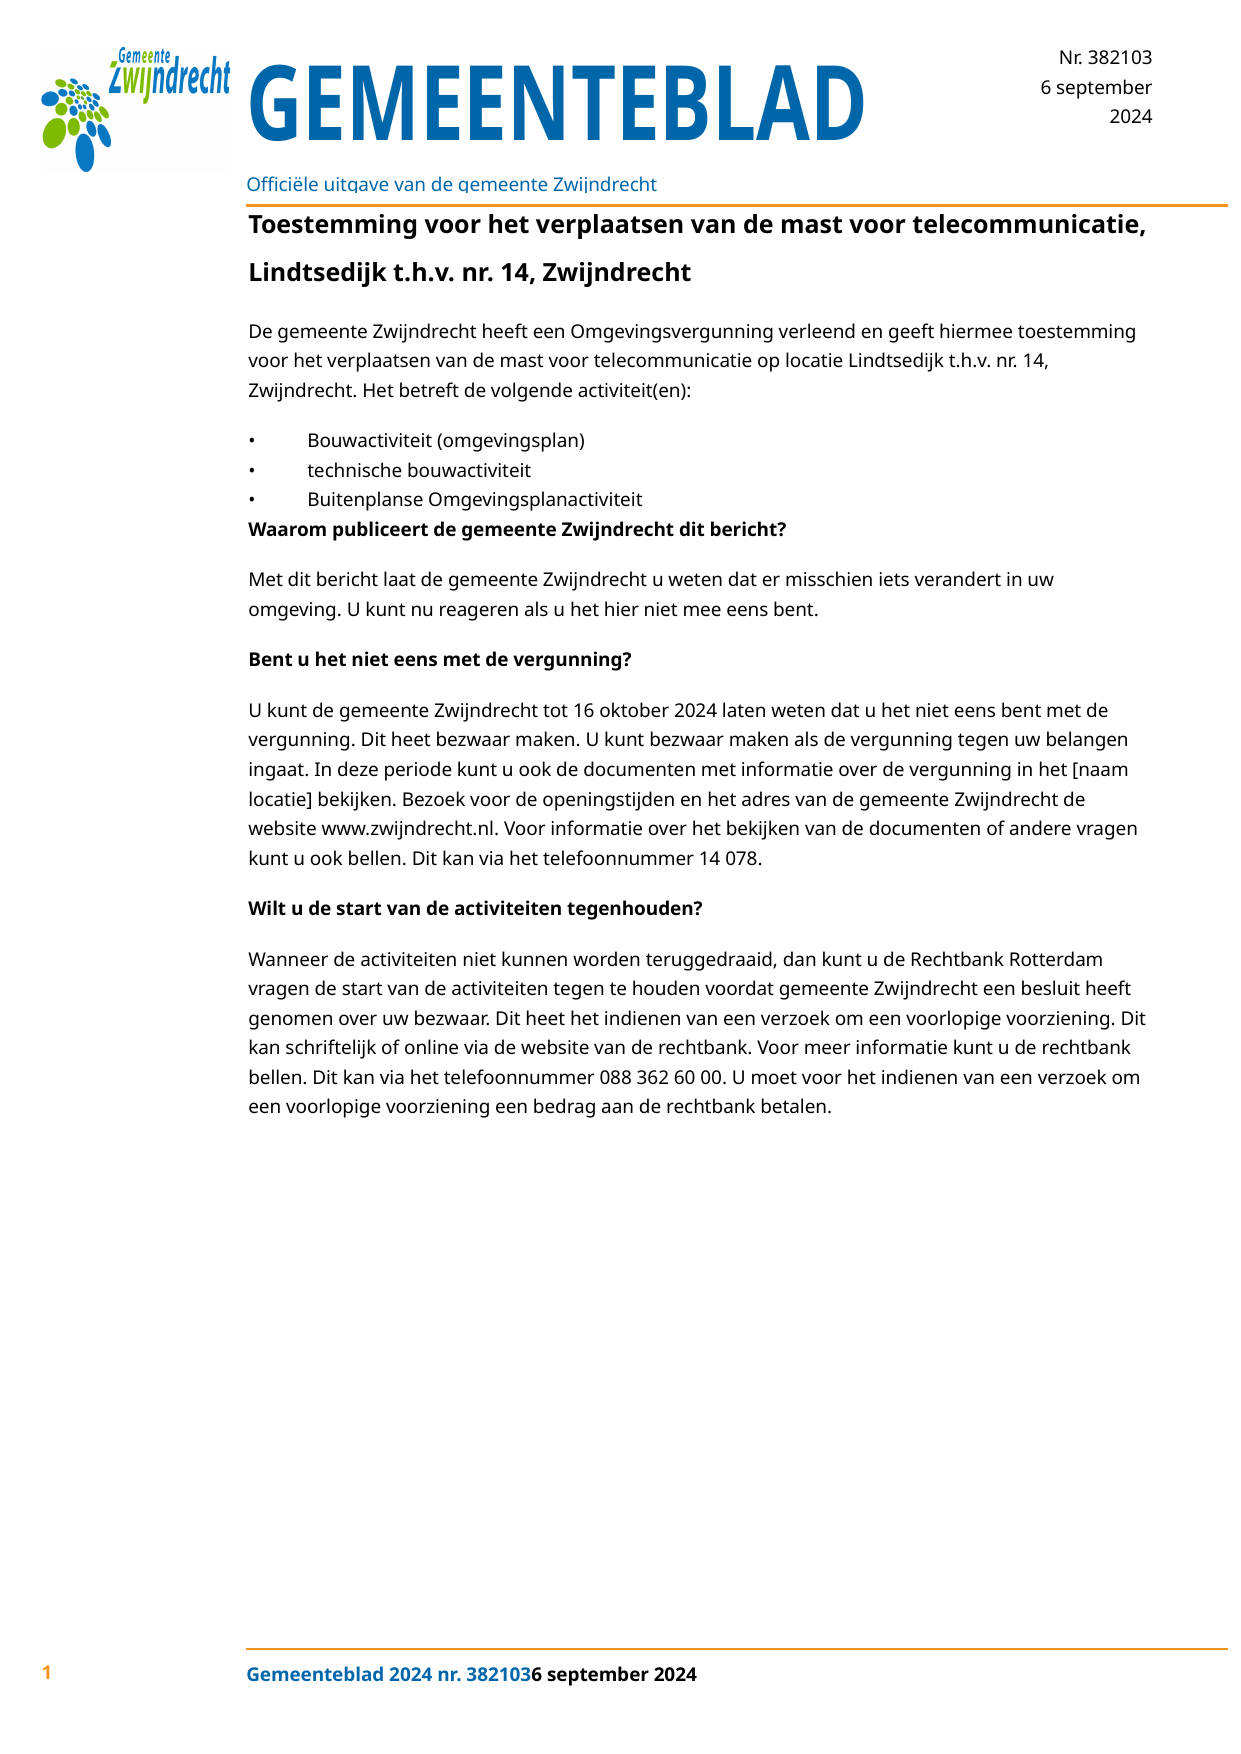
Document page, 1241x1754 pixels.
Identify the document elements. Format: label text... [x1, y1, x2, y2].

text Wanneer de activiteiten niet kunnen worden teruggedraaid, dan kunt u de Rechtbank Rotterdam vragen de start van de activiteiten tegen te houden voordat gemeente Zwijndrecht een besluit heeft genomen over uw bezwaar. Dit heet het indienen van een verzoek om een voorlopige voorziening. Dit kan schriftelijk of online via de website van de rechtbank. Voor meer informatie kunt u de rechtbank bellen. Dit kan via het telefoonnummer 088 362 60 00. U moet voor het indienen van een verzoek om een voorlopige voorziening een bedrag aan de rechtbank betalen. [248, 946, 1152, 1119]
text Waarom publiceert de gemeente Zwijndrecht dit bericht? [248, 516, 1152, 542]
text Toestemming voor het verplaatsen van de mast voor telecommunicatie, Lindtsedijk t.h.v. nr. 14, Zwijndrecht [248, 207, 1152, 288]
list Bouwactiviteit (omgevingsplan) [248, 427, 1152, 453]
text Met dit bericht laat de gemeente Zwijndrecht u weten dat er misschien iets verandert in uw omgeving. U kunt nu reageren als u het hier niet mee eens bent. [248, 567, 1152, 622]
text Bent u het niet eens met de vergunning? [248, 647, 1152, 672]
text De gemeente Zwijndrecht heeft een Omgevingsvergunning verleend en geeft hiermee toestemming voor het verplaatsen van de mast voor telecommunicatie op locatie Lindtsedijk t.h.v. nr. 14, Zwijndrecht. Het betreft de volgende activiteit(en): [248, 318, 1152, 403]
picture [41, 47, 231, 172]
text U kunt de gemeente Zwijndrecht tot 16 oktober 2024 laten weten dat u het niet eens bent met de vergunning. Dit heet bezwaar maken. U kunt bezwaar maken als de vergunning tegen uw belangen ingaat. In deze periode kunt u ook de documenten met informatie over de vergunning in het [naam locatie] bekijken. Bezoek voor de openingstijden en het adres van de gemeente Zwijndrecht de website www.zwijndrecht.nl. Voor informatie over het bekijken van de documenten of andere vragen kunt u ook bellen. Dit kan via het telefoonnummer 14 078. [248, 697, 1152, 871]
list technische bouwactiviteit [248, 457, 1152, 483]
list Buitenplanse Omgevingsplanactiviteit [248, 487, 1152, 512]
text Wilt u de start van de activiteiten tegenhouden? [248, 895, 1152, 921]
